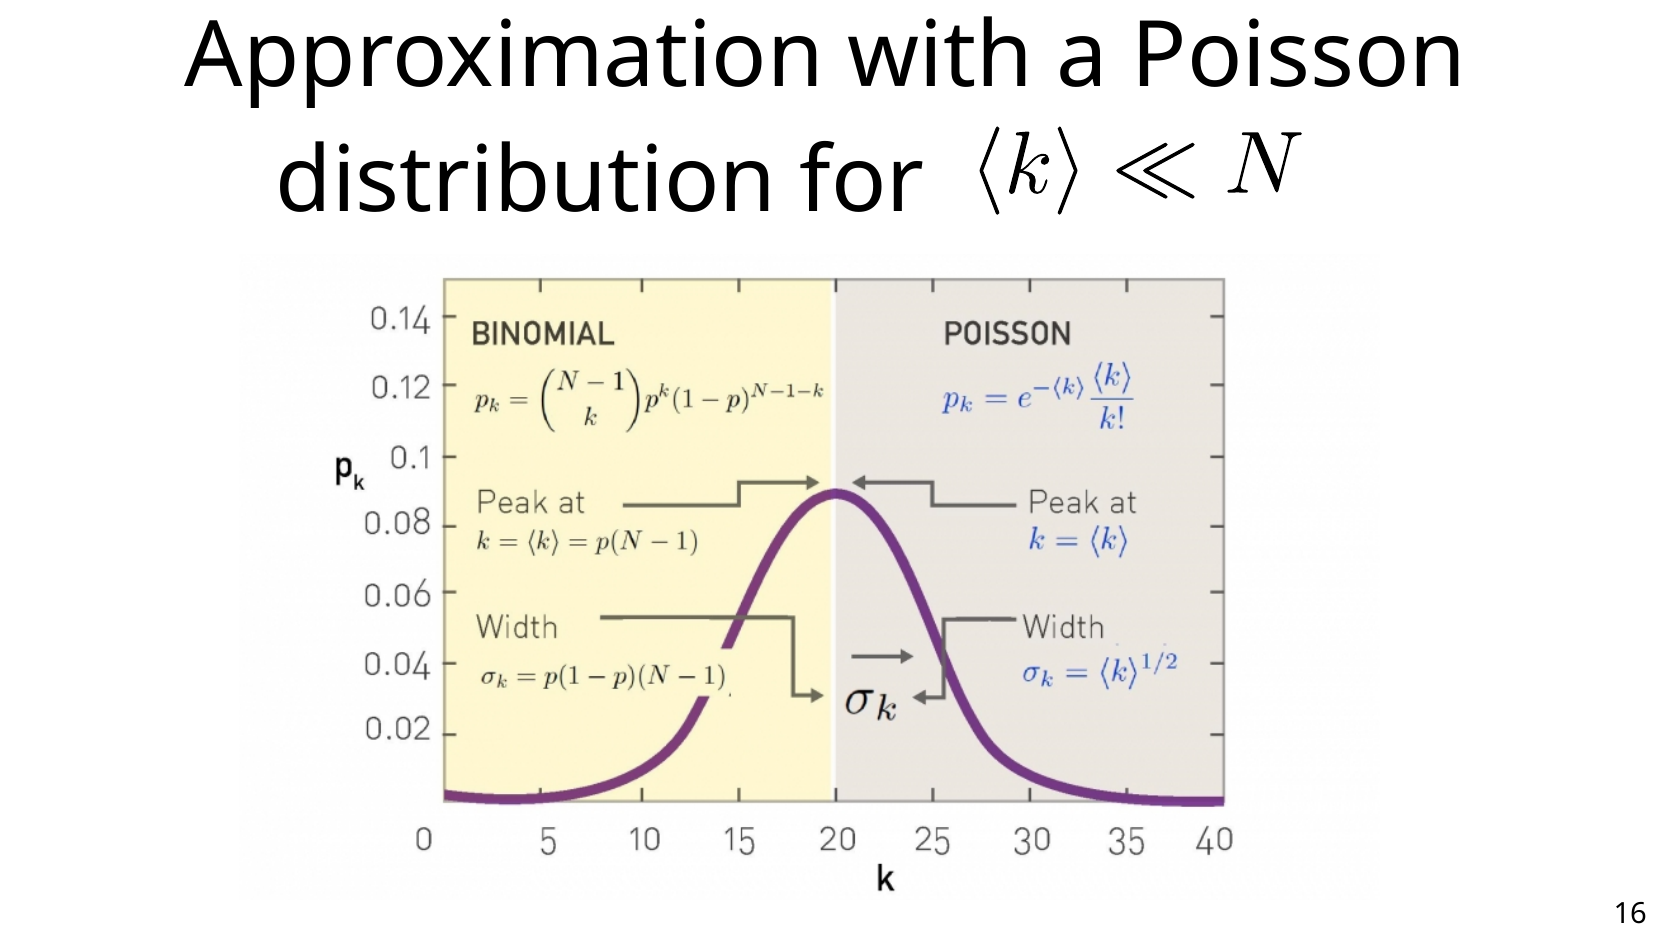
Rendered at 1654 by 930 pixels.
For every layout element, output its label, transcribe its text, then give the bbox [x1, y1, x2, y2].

text_box [969, 126, 1305, 215]
picture [239, 254, 1380, 900]
title Approximation with a Poisson distribution for [82, 1, 1571, 225]
